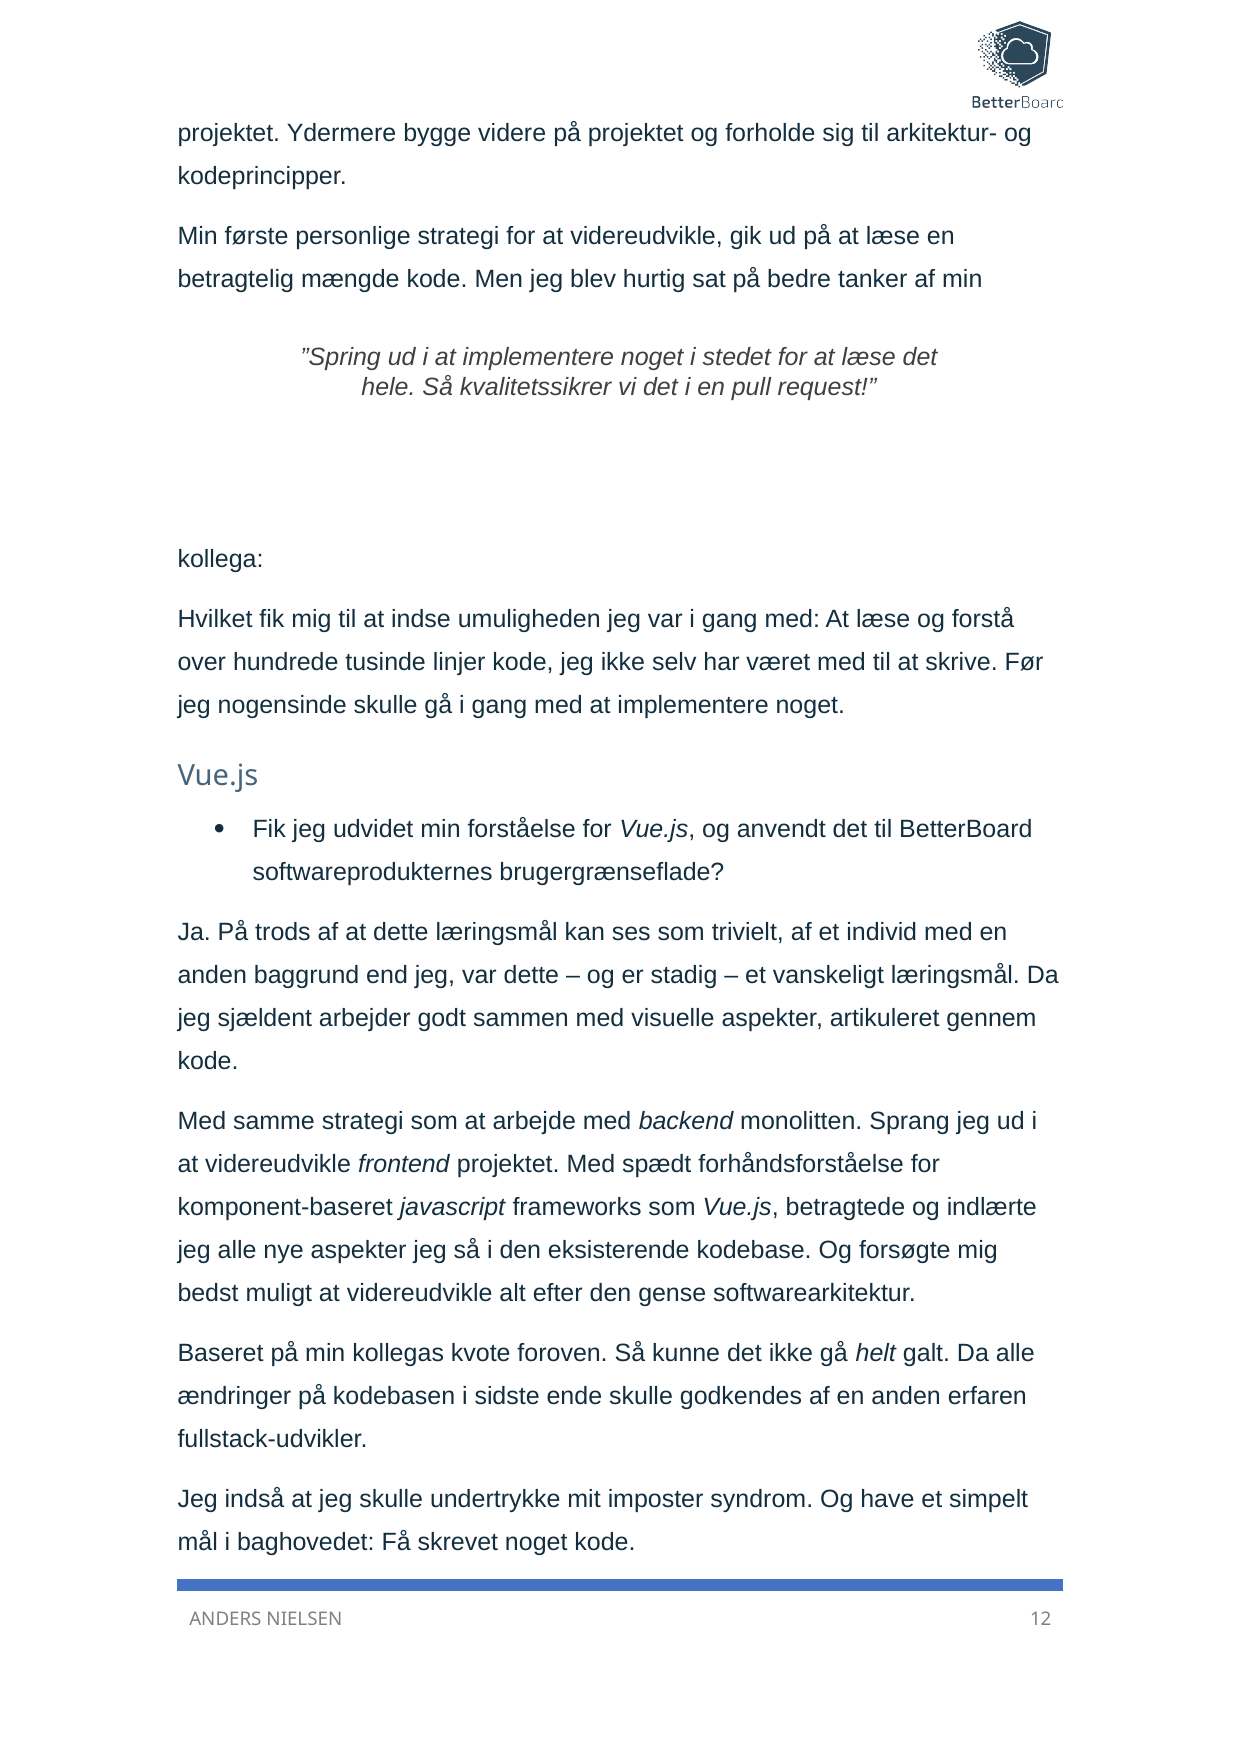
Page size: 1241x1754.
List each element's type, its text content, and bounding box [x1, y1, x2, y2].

text ”Spring ud i at implementere noget i stedet for at læse det hele. Så kvalitetssikrer vi det i en pull request!” [282, 342, 958, 401]
text Med samme strategi som at arbejde med backend monolitten. Sprang jeg ud i at videreudvikle frontend projektet. Med spædt forhåndsforståelse for komponent-baseret javascript frameworks som Vue.js, betragtede og indlærte jeg alle nye aspekter jeg så i den eksisterende kodebase. Og forsøgte mig bedst muligt at videreudvikle alt efter den gense softwarearkitektur. [177, 1106, 1063, 1307]
text Jeg indså at jeg skulle undertrykke mit imposter syndrom. Og have et simpelt mål i baghovedet: Få skrevet noget kode. [177, 1484, 1063, 1556]
subtitle Vue.js [177, 754, 1063, 794]
text Hvilket fik mig til at indse umuligheden jeg var i gang med: At læse og forstå over hundrede tusinde linjer kode, jeg ikke selv har været med til at skrive. Før jeg nogensinde skulle gå i gang med at implementere noget. [177, 604, 1063, 719]
text Ja. På trods af at dette læringsmål kan ses som trivielt, af et individ med en anden baggrund end jeg, var dette – og er stadig – et vanskeligt læringsmål. Da jeg sjældent arbejder godt sammen med visuelle aspekter, artikuleret gennem kode. [177, 917, 1063, 1075]
text Min første personlige strategi for at videreudvikle, gik ud på at læse en betragtelig mængde kode. Men jeg blev hurtig sat på bedre tanker af min kollega: [177, 221, 1063, 573]
list Fik jeg udvidet min forståelse for Vue.js, og anvendt det til BetterBoard softwareprodukternes brugergrænseflade? [215, 814, 1063, 886]
text Baseret på min kollegas kvote foroven. Så kunne det ikke gå helt galt. Da alle ændringer på kodebasen i sidste ende skulle godkendes af en anden erfaren fullstack-udvikler. [177, 1338, 1063, 1453]
text projektet. Ydermere bygge videre på projektet og forholde sig til arkitektur- og kodeprincipper. [177, 118, 1063, 190]
